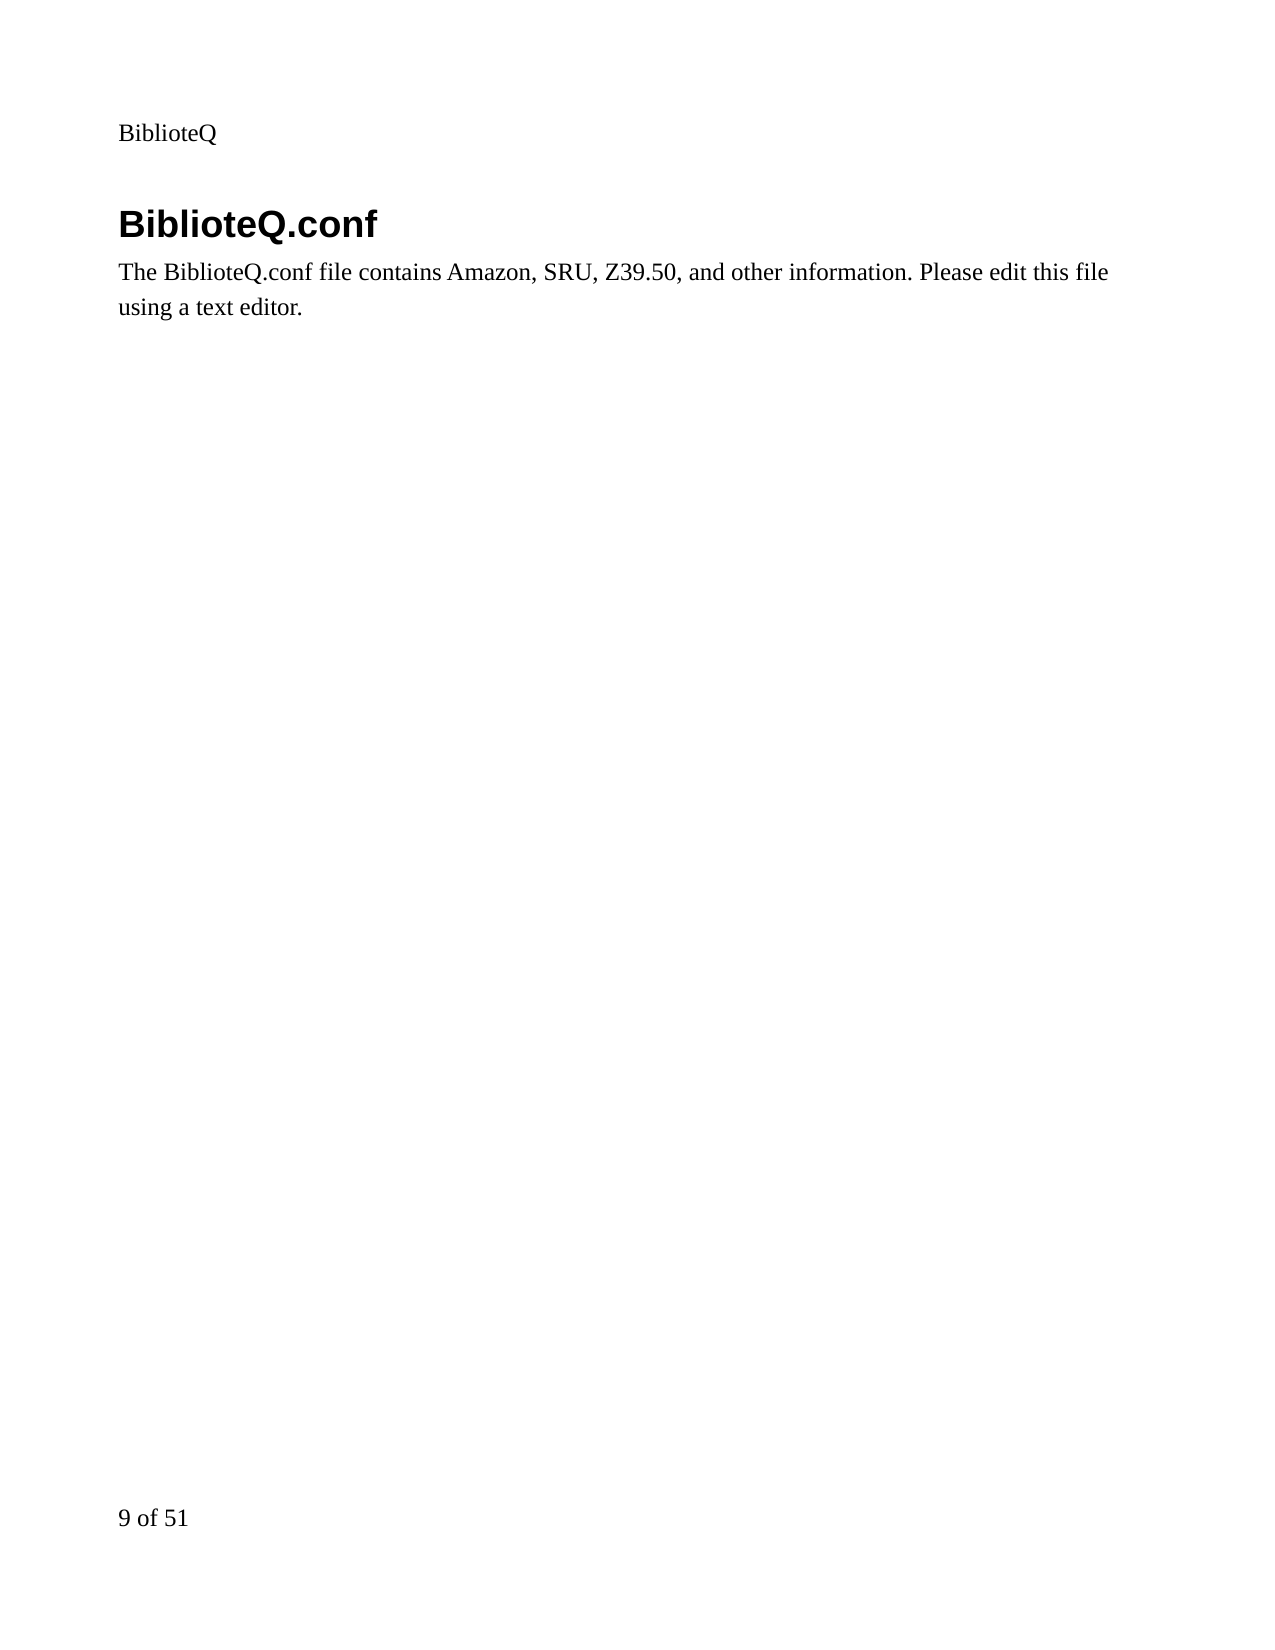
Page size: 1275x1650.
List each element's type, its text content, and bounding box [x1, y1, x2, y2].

text The BiblioteQ.conf file contains Amazon, SRU, Z39.50, and other information. Please edit this file using a text editor. [118, 257, 1157, 321]
subtitle BiblioteQ.conf [118, 201, 1157, 245]
